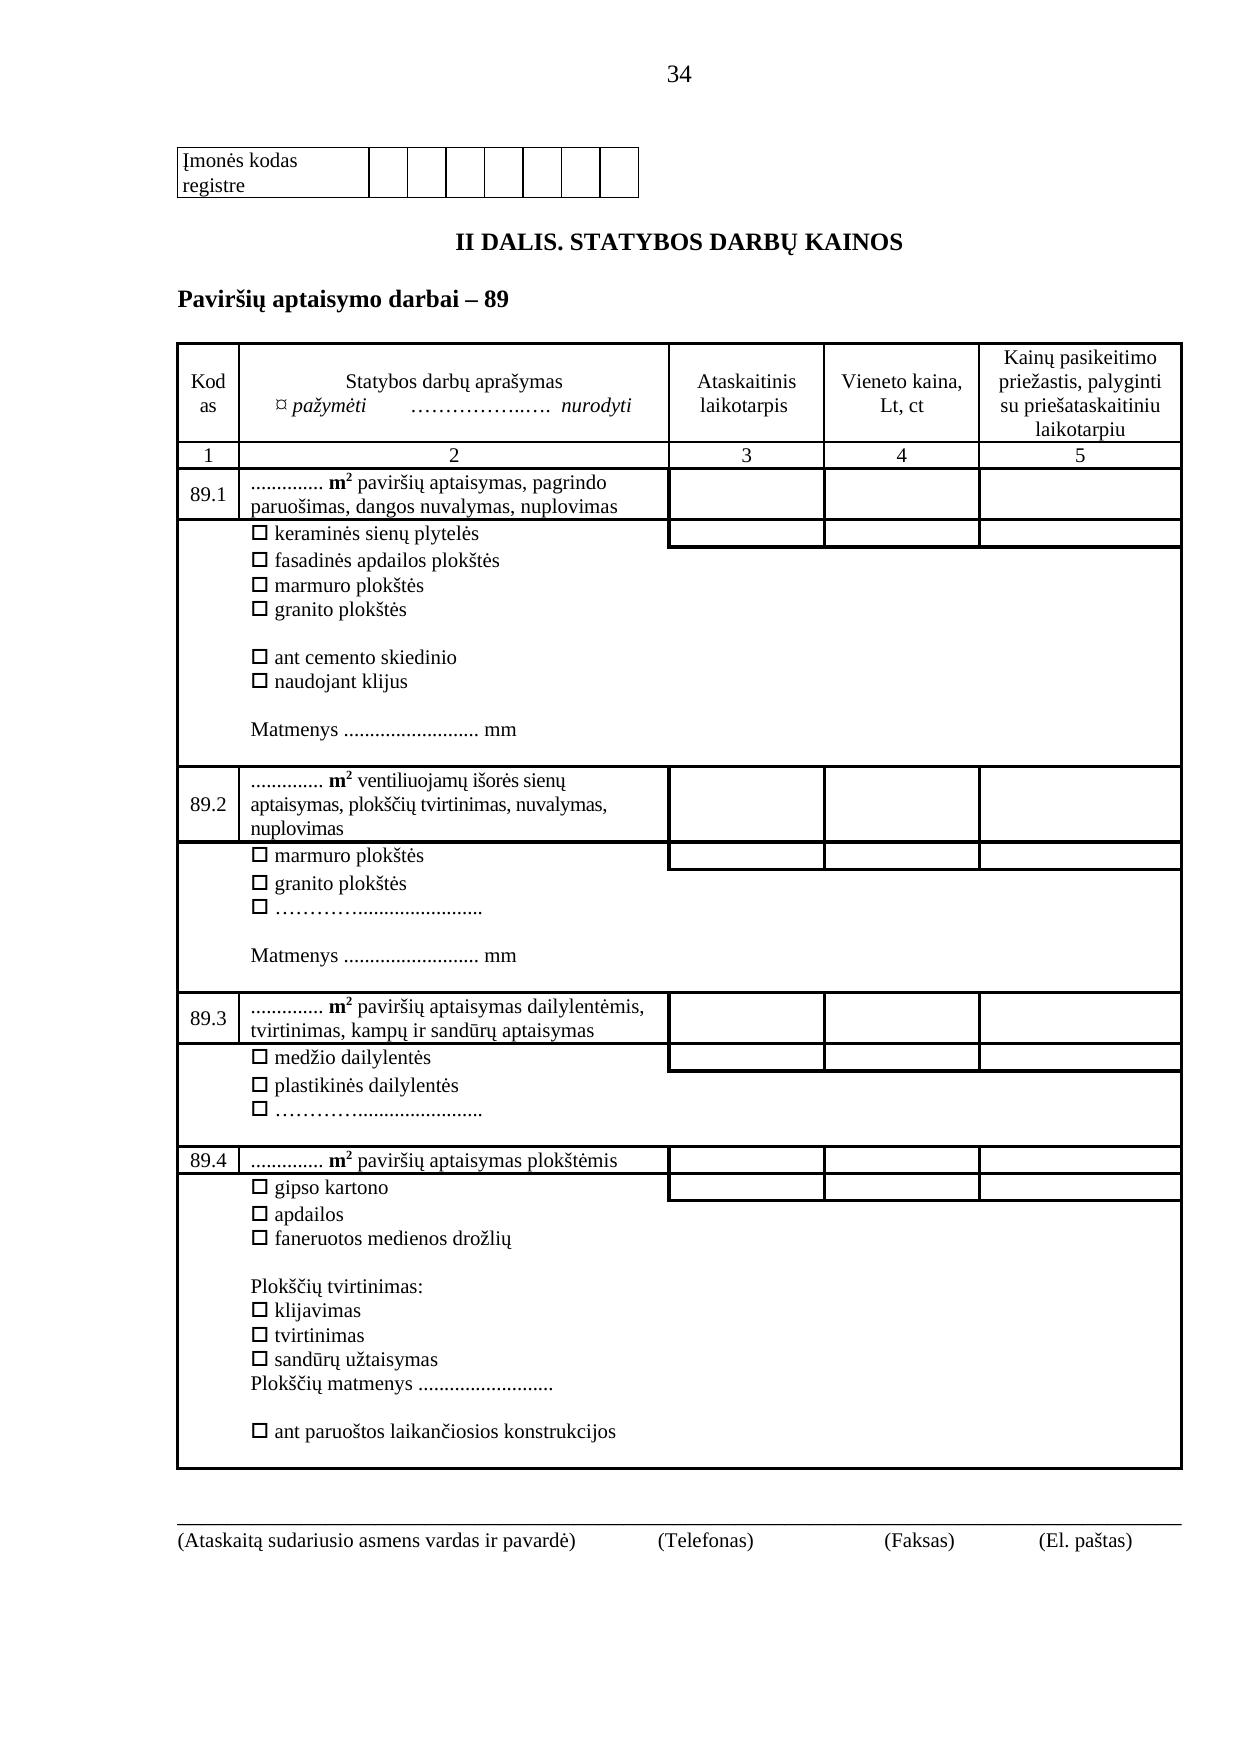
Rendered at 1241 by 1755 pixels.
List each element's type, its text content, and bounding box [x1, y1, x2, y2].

table_cell [239, 621, 669, 645]
table_cell [671, 768, 823, 840]
table_cell o klijavimas [239, 1299, 669, 1322]
table_cell [824, 1443, 979, 1467]
table_cell [824, 1226, 979, 1250]
table_cell [824, 645, 979, 669]
table_cell o fasadinės apdailos plokštės [239, 545, 669, 572]
table_cell [669, 895, 824, 919]
table_cell [179, 669, 239, 693]
table_cell [824, 597, 979, 621]
table_cell [826, 768, 978, 840]
table_cell [979, 669, 1180, 693]
table_cell [179, 693, 239, 717]
table_cell [979, 871, 1180, 895]
table_cell [669, 871, 824, 895]
table_cell [179, 545, 239, 572]
table_cell [824, 1250, 979, 1274]
table_cell [826, 521, 978, 545]
table_cell [669, 573, 824, 597]
table_cell [979, 1097, 1180, 1121]
table_cell [179, 717, 239, 741]
table_cell [824, 1274, 979, 1298]
table_cell [979, 1274, 1180, 1298]
table_cell [179, 1069, 239, 1097]
table_cell [669, 1097, 824, 1121]
table_cell [671, 994, 823, 1042]
table_cell [826, 844, 978, 867]
table_cell o apdailos [239, 1199, 669, 1226]
table_cell [979, 1371, 1180, 1395]
table_cell [824, 1073, 979, 1097]
table_cell [979, 549, 1180, 572]
table_cell [239, 1443, 669, 1467]
table_cell o …………........................ [239, 895, 669, 919]
table_cell [824, 943, 979, 967]
table_cell [824, 1202, 979, 1226]
table_cell [824, 1347, 979, 1371]
table_cell [669, 645, 824, 669]
table_cell [981, 994, 1180, 1042]
table_cell o granito plokštės [239, 597, 669, 621]
table_cell [979, 967, 1180, 991]
table_cell [981, 768, 1180, 840]
table_cell 5 [980, 443, 1180, 467]
table_cell [826, 994, 978, 1042]
table_cell [826, 1148, 978, 1172]
table_cell o medžio dailylentės [239, 1045, 667, 1069]
table_header Vieneto kaina, Lt, ct [825, 345, 978, 441]
table_cell [179, 521, 239, 545]
table_cell .............. m2 paviršių aptaisymas, pagrindo paruošimas, dangos nuvalymas, nuplovimas [240, 470, 667, 518]
table_cell [179, 1443, 239, 1467]
table_cell [669, 669, 824, 693]
table_cell [979, 1226, 1180, 1250]
text II DALIS. STATYBOS DARBŲ kainos [177, 227, 1181, 256]
table_cell [826, 470, 978, 518]
table_cell [824, 1395, 979, 1419]
table_cell [979, 693, 1180, 717]
table_cell 89.4 [179, 1148, 238, 1172]
table_cell [979, 1323, 1180, 1347]
table_cell [669, 1202, 824, 1226]
table_cell o tvirtinimas [239, 1323, 669, 1347]
table_cell [671, 470, 823, 518]
table_cell [671, 521, 823, 545]
table_cell [669, 1073, 824, 1097]
table_cell [979, 919, 1180, 943]
table_header [601, 148, 638, 197]
table_cell [179, 573, 239, 597]
table_header [562, 148, 599, 197]
table_cell [179, 1347, 239, 1371]
table_cell o faneruotos medienos drožlių [239, 1226, 669, 1250]
table_cell [669, 1371, 824, 1395]
table_cell [824, 741, 979, 765]
table_cell [979, 621, 1180, 645]
table_cell [239, 741, 669, 765]
text (Ataskaitą sudariusio asmens vardas ir pavardė) (Telefonas) (Faksas) (El. paštas) [177, 1527, 1181, 1552]
table_cell [669, 1395, 824, 1419]
table_cell [671, 1148, 823, 1172]
table_cell [979, 597, 1180, 621]
table_cell [179, 1121, 239, 1145]
table_cell .............. m2 paviršių aptaisymas plokštėmis [240, 1148, 667, 1172]
table_cell [979, 1299, 1180, 1322]
table_cell [981, 470, 1180, 518]
table_cell [981, 1148, 1180, 1172]
text Paviršių aptaisymo darbai – 89 [177, 284, 1181, 313]
table_cell [669, 597, 824, 621]
table_cell [179, 1199, 239, 1226]
table_cell [669, 1443, 824, 1467]
table_cell [179, 943, 239, 967]
table_cell o ant paruoštos laikančiosios konstrukcijos [239, 1419, 669, 1443]
table_header [447, 148, 484, 197]
table_cell o granito plokštės [239, 868, 669, 895]
table_cell [979, 1395, 1180, 1419]
table_cell [179, 597, 239, 621]
table_cell [669, 1323, 824, 1347]
table_cell [979, 741, 1180, 765]
table_cell [979, 1121, 1180, 1145]
table_header Įmonės kodas registre [178, 148, 368, 197]
table_header [524, 148, 561, 197]
table_cell [179, 1299, 239, 1322]
table_cell [824, 1097, 979, 1121]
table_cell [824, 1121, 979, 1145]
table_cell [669, 549, 824, 572]
table_cell [669, 967, 824, 991]
table_cell [239, 1121, 669, 1145]
table_cell [979, 645, 1180, 669]
table_cell Matmenys .......................... mm [239, 717, 669, 741]
table_cell Plokščių tvirtinimas: [239, 1274, 669, 1298]
table_header [408, 148, 445, 197]
table_cell [981, 521, 1180, 545]
table_cell [979, 1347, 1180, 1371]
table_cell [824, 967, 979, 991]
table_cell o plastikinės dailylentės [239, 1069, 669, 1097]
table_cell [824, 669, 979, 693]
table_cell [179, 1175, 239, 1199]
table_cell [179, 1371, 239, 1395]
table_header [485, 148, 522, 197]
table_header [370, 148, 407, 197]
table_cell [179, 621, 239, 645]
table_cell [239, 967, 669, 991]
table_cell [824, 1323, 979, 1347]
table_cell 89.3 [179, 994, 238, 1042]
table_cell [979, 1443, 1180, 1467]
table_cell [239, 1250, 669, 1274]
table_cell [669, 943, 824, 967]
table_cell [179, 967, 239, 991]
table_cell [179, 895, 239, 919]
table_cell [179, 1097, 239, 1121]
table_cell o marmuro plokštės [239, 573, 669, 597]
table_cell [979, 895, 1180, 919]
table_cell o sandūrų užtaisymas [239, 1347, 669, 1371]
table_cell 89.1 [179, 470, 238, 518]
table_cell [824, 1371, 979, 1395]
table_cell [824, 693, 979, 717]
table_cell [824, 871, 979, 895]
table_cell [239, 1395, 669, 1419]
table_cell o marmuro plokštės [239, 844, 667, 867]
table_cell [824, 621, 979, 645]
table_cell [979, 1202, 1180, 1226]
table_cell [179, 844, 239, 867]
table_cell [824, 573, 979, 597]
table_cell .............. m2 ventiliuojamų išorės sienų aptaisymas, plokščių tvirtinimas, nuvalymas, nuplovimas [240, 768, 667, 840]
table_cell [179, 645, 239, 669]
table_header Statybos darbų aprašymas x pažymėti ……………..…. nurodyti [240, 345, 668, 441]
table_cell [979, 573, 1180, 597]
table_header Ataskaitinis laikotarpis [670, 345, 823, 441]
table_cell [824, 549, 979, 572]
table_cell .............. m2 paviršių aptaisymas dailylentėmis, tvirtinimas, kampų ir sandūrų aptaisymas [240, 994, 667, 1042]
table_cell [179, 741, 239, 765]
table_cell [179, 919, 239, 943]
table_cell [979, 1419, 1180, 1443]
table_cell 89.2 [179, 768, 238, 840]
table_cell o ant cemento skiedinio [239, 645, 669, 669]
table_cell [824, 919, 979, 943]
table_cell [824, 1419, 979, 1443]
table_cell o keraminės sienų plytelės [239, 521, 667, 545]
table_cell Plokščių matmenys .......................... [239, 1371, 669, 1395]
table_cell [981, 844, 1180, 867]
table_cell o gipso kartono [239, 1175, 667, 1199]
table_cell [669, 1274, 824, 1298]
table_cell [669, 621, 824, 645]
table_cell 3 [670, 443, 823, 467]
table_cell [669, 1250, 824, 1274]
table_cell [824, 717, 979, 741]
table_cell [239, 919, 669, 943]
table_cell [979, 1073, 1180, 1097]
table_cell [179, 868, 239, 895]
table_cell [981, 1045, 1180, 1069]
table_cell [179, 1226, 239, 1250]
table_cell Matmenys .......................... mm [239, 943, 669, 967]
table_cell [669, 1347, 824, 1371]
table_cell [669, 1226, 824, 1250]
table_cell [179, 1045, 239, 1069]
table_cell [981, 1175, 1180, 1199]
table_cell [179, 1395, 239, 1419]
table_header Kainų pasikeitimo priežastis, palyginti su priešataskaitiniu laikotarpiu [980, 345, 1180, 441]
table_cell 4 [825, 443, 978, 467]
table_cell [179, 1323, 239, 1347]
table_cell [826, 1175, 978, 1199]
table_cell [671, 1175, 823, 1199]
table_cell o …………........................ [239, 1097, 669, 1121]
table_cell [669, 1419, 824, 1443]
table_cell [979, 1250, 1180, 1274]
table_cell [979, 717, 1180, 741]
table_cell [179, 1274, 239, 1298]
table_cell o naudojant klijus [239, 669, 669, 693]
table_cell 1 [179, 443, 238, 467]
table_cell [669, 693, 824, 717]
table_cell [179, 1419, 239, 1443]
table_cell [671, 1045, 823, 1069]
table_cell [239, 693, 669, 717]
table_cell [179, 1250, 239, 1274]
table_cell [824, 895, 979, 919]
table_cell [669, 741, 824, 765]
table_cell 2 [240, 443, 668, 467]
table_cell [669, 919, 824, 943]
table_cell [669, 717, 824, 741]
table_cell [979, 943, 1180, 967]
table_cell [671, 844, 823, 867]
table_cell [669, 1299, 824, 1322]
table_cell [669, 1121, 824, 1145]
table_cell [824, 1299, 979, 1322]
table_header Kodas [179, 345, 238, 441]
table_cell [826, 1045, 978, 1069]
